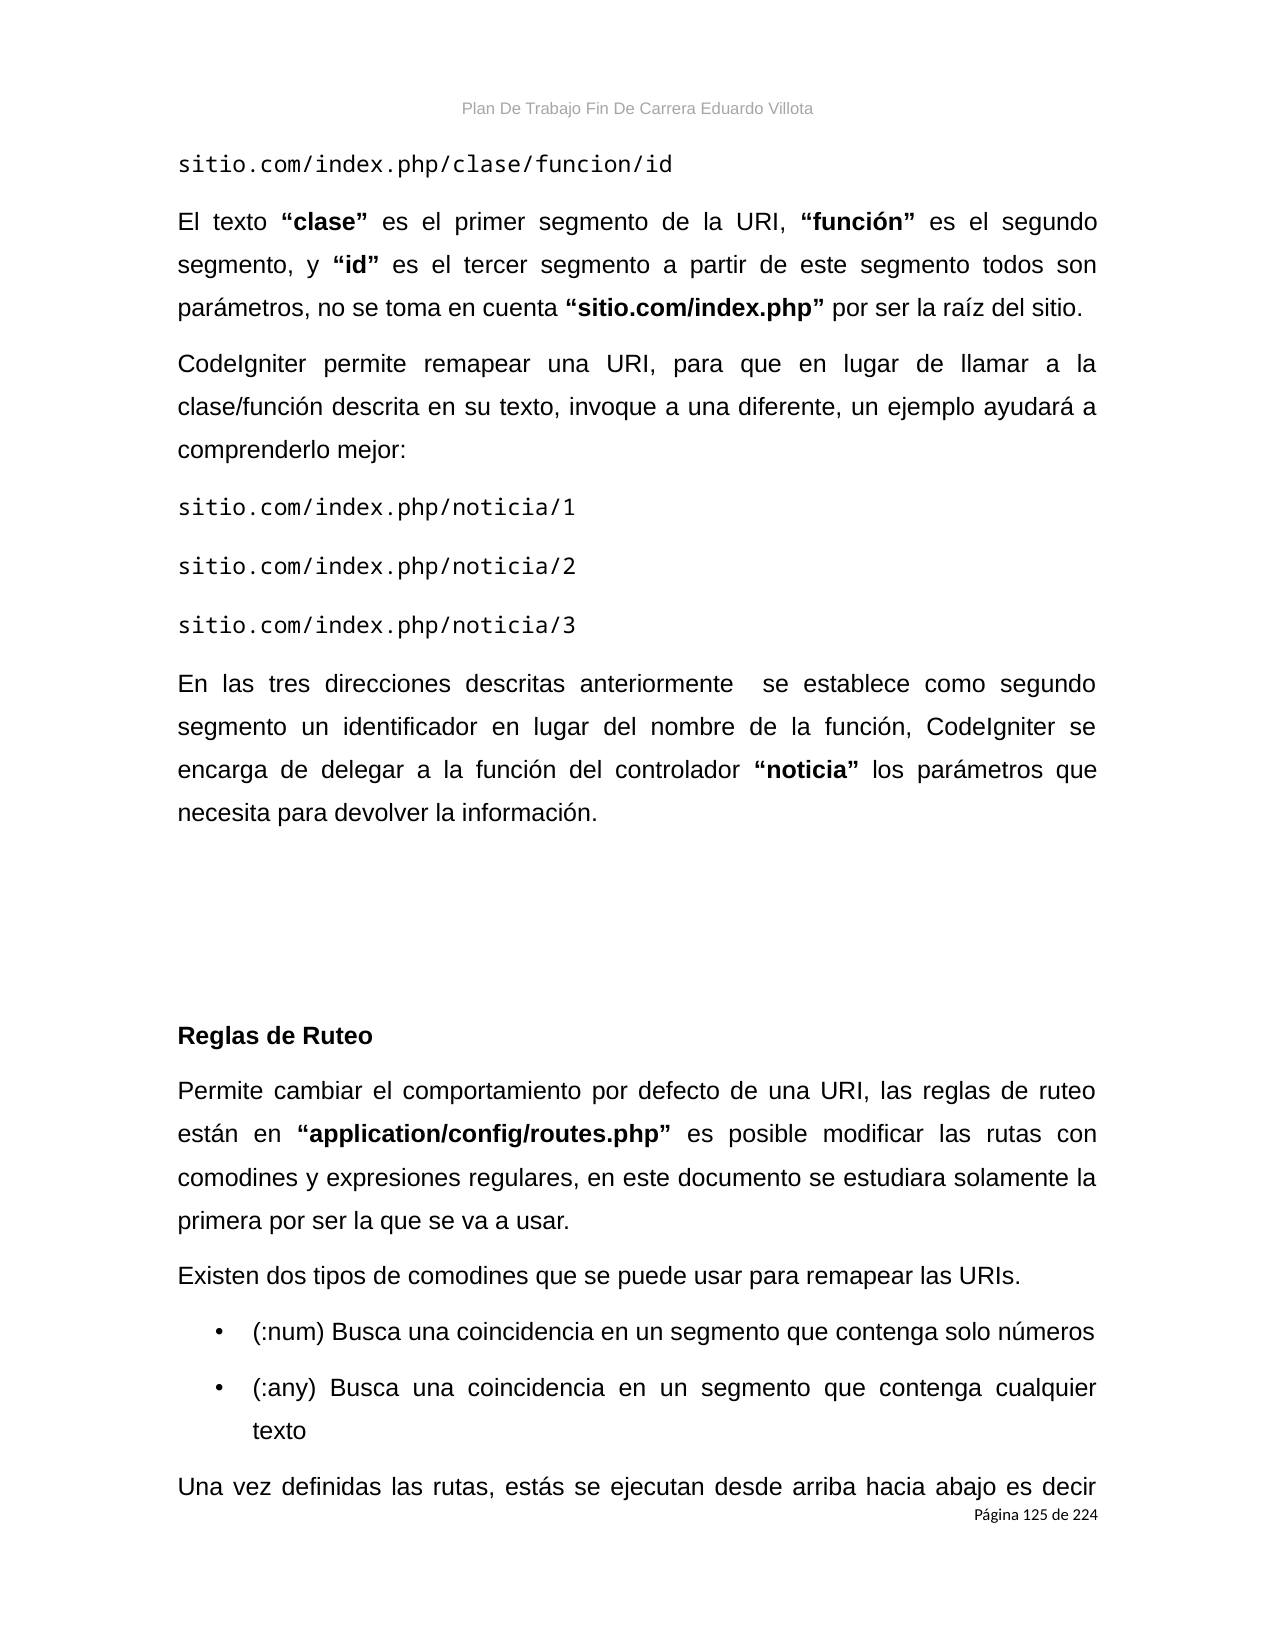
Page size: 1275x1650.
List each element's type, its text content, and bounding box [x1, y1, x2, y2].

text Una vez definidas las rutas, estás se ejecutan desde arriba hacia abajo es decir [177, 1472, 1098, 1500]
text sitio.com/index.php/clase/funcion/id [177, 148, 1098, 179]
text sitio.com/index.php/noticia/2 [177, 550, 1098, 581]
text Permite cambiar el comportamiento por defecto de una URI, las reglas de ruteo están en “application/config/routes.php” es posible modificar las rutas con comodines y expresiones regulares, en este documento se estudiara solamente la primera por ser la que se va a usar. [177, 1076, 1098, 1234]
text sitio.com/index.php/noticia/3 [177, 609, 1098, 641]
text Reglas de Ruteo [177, 1021, 1098, 1049]
text El texto “clase” es el primer segmento de la URI, “función” es el segundo segmento, y “id” es el tercer segmento a partir de este segmento todos son parámetros, no se toma en cuenta “sitio.com/index.php” por ser la raíz del sitio. [177, 207, 1098, 322]
list (:any) Busca una coincidencia en un segmento que contenga cualquier texto [215, 1373, 1098, 1445]
text En las tres direcciones descritas anteriormente se establece como segundo segmento un identificador en lugar del nombre de la función, CodeIgniter se encarga de delegar a la función del controlador “noticia” los parámetros que necesita para devolver la información. [177, 669, 1098, 827]
text Existen dos tipos de comodines que se puede usar para remapear las URIs. [177, 1261, 1098, 1290]
list (:num) Busca una coincidencia en un segmento que contenga solo números [215, 1317, 1098, 1346]
text CodeIgniter permite remapear una URI, para que en lugar de llamar a la clase/función descrita en su texto, invoque a una diferente, un ejemplo ayudará a comprenderlo mejor: [177, 349, 1098, 464]
text sitio.com/index.php/noticia/1 [177, 491, 1098, 522]
